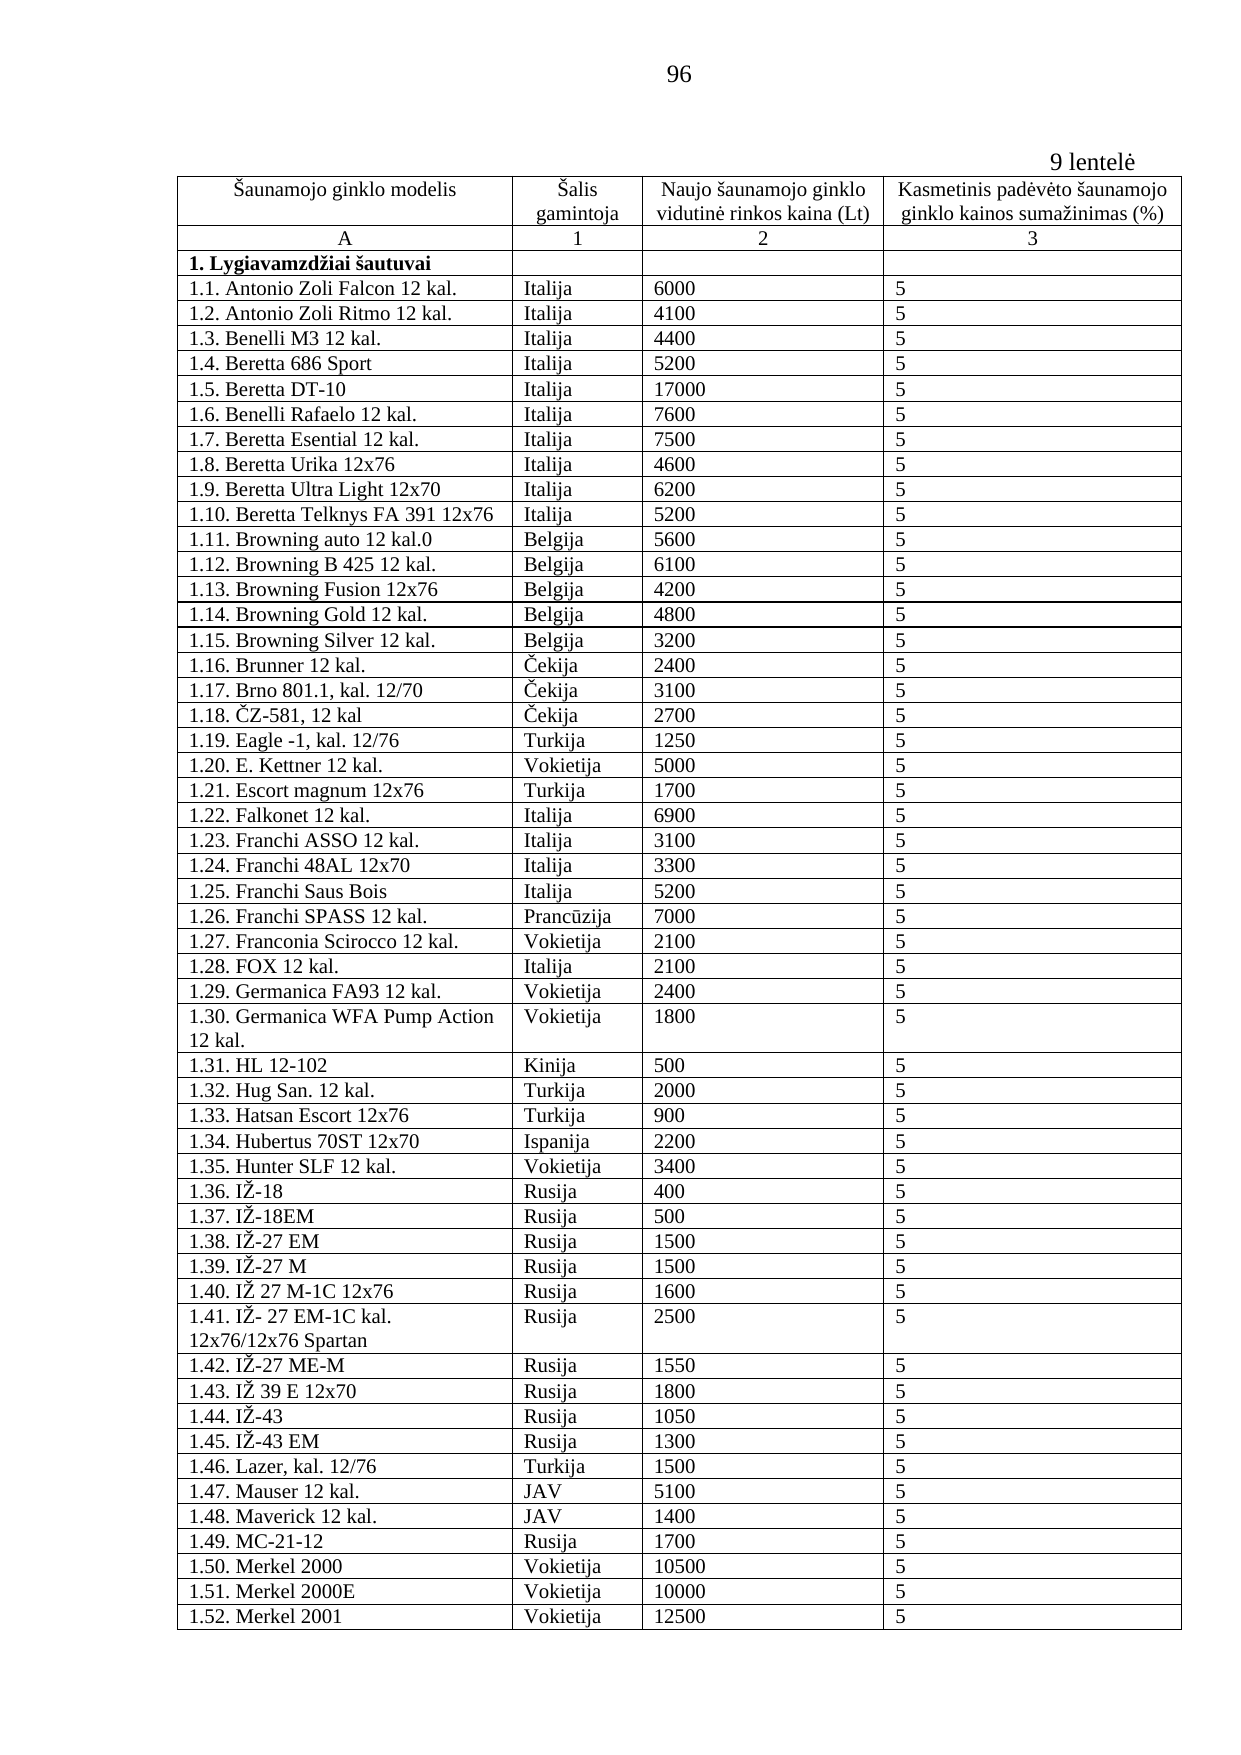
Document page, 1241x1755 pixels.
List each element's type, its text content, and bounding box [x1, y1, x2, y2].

text 9 lentelė [177, 147, 1181, 176]
